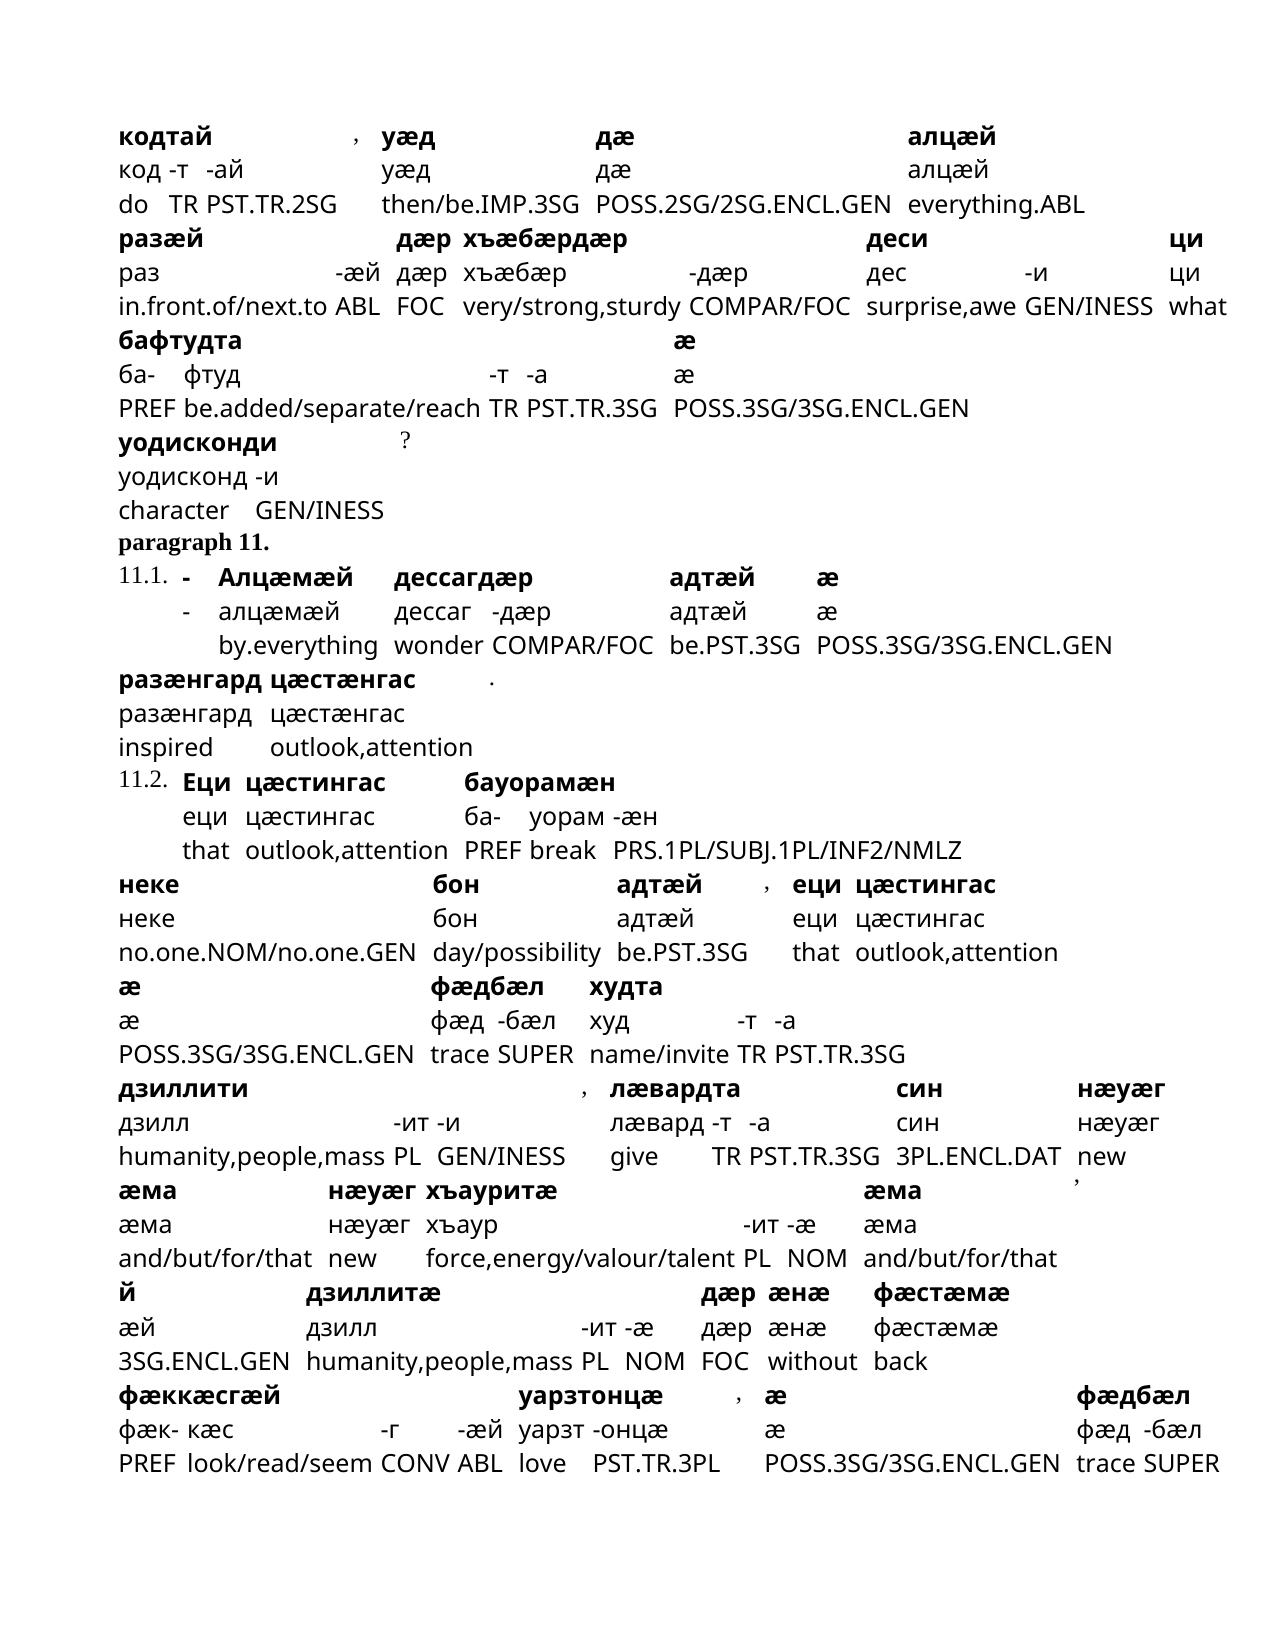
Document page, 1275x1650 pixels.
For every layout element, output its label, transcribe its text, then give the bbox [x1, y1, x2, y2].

text -г [380, 1411, 450, 1445]
text without [768, 1343, 858, 1377]
text -дæр [689, 254, 851, 288]
text , [581, 1071, 602, 1099]
text FOC [701, 1343, 752, 1377]
text æма [863, 1207, 1057, 1241]
text be.PST.3SG [616, 934, 748, 968]
text цæстингас [855, 900, 1059, 934]
text лæвардта [610, 1071, 888, 1105]
text then/be.IMP.3SG [381, 186, 580, 220]
text inspired [118, 730, 252, 764]
text -а [526, 357, 658, 391]
text дзиллити [118, 1071, 574, 1105]
text humanity,people,mass [306, 1343, 573, 1377]
text ’ [1072, 1173, 1093, 1202]
text нæуæг [328, 1207, 410, 1241]
text -и [255, 459, 384, 493]
text PL [581, 1343, 617, 1377]
text POSS.3SG/3SG.ENCL.GEN [118, 1037, 415, 1071]
text 3PL.ENCL.DAT [896, 1139, 1062, 1173]
text ABL [457, 1445, 503, 1479]
text фæдбæл [430, 968, 582, 1003]
text PST.TR.3SG [526, 391, 658, 425]
text хъæбæр [463, 254, 681, 288]
text love [518, 1445, 585, 1479]
text -а [749, 1105, 881, 1139]
text trace [1076, 1445, 1136, 1479]
text -и [437, 1105, 566, 1139]
text do [118, 186, 161, 220]
text -æ [624, 1309, 686, 1343]
text дæр [396, 220, 455, 254]
text - [182, 560, 211, 594]
text дес [866, 254, 1017, 288]
text PREF [118, 391, 176, 425]
text уæд [381, 118, 588, 152]
text цæстингас [245, 764, 456, 798]
text -т [169, 152, 198, 186]
text разæнгард [118, 696, 252, 730]
text дæ [595, 152, 892, 186]
text æй [118, 1309, 291, 1343]
text -æй [335, 254, 381, 288]
text , [736, 1377, 757, 1406]
text æ [816, 560, 1121, 594]
text код [118, 152, 161, 186]
text COMPAR/FOC [492, 628, 654, 662]
text -бæл [1143, 1411, 1220, 1445]
text give [610, 1139, 704, 1173]
text . [489, 662, 510, 691]
text -ит [393, 1105, 429, 1139]
text худ [589, 1003, 729, 1037]
text look/read/seem [187, 1445, 373, 1479]
text æнæ [768, 1309, 858, 1343]
text , [353, 118, 374, 147]
text everything.ABL [907, 186, 1085, 220]
text PRS.1PL/SUBJ.1PL/INF2/NMLZ [613, 832, 962, 866]
text POSS.2SG/2SG.ENCL.GEN [595, 186, 892, 220]
text нæуæг [1077, 1105, 1160, 1139]
text æ [118, 968, 423, 1003]
text уарзт [518, 1411, 585, 1445]
text , [763, 866, 784, 895]
text фæстæмæ [873, 1309, 998, 1343]
text фæк- [118, 1411, 179, 1445]
text PL [743, 1241, 779, 1275]
text back [873, 1343, 998, 1377]
text -т [737, 1003, 767, 1037]
text æ [118, 1003, 415, 1037]
text ? [399, 425, 421, 453]
text Еци [182, 764, 237, 798]
text NOM [787, 1241, 848, 1275]
text деси [866, 220, 1161, 254]
text дзилл [306, 1309, 573, 1343]
text and/but/for/that [118, 1241, 312, 1275]
text дæр [396, 254, 448, 288]
text be.added/separate/reach [183, 391, 481, 425]
text new [328, 1241, 410, 1275]
text лæвард [610, 1105, 704, 1139]
text CONV [380, 1445, 450, 1479]
text be.PST.3SG [669, 628, 801, 662]
text wonder [394, 628, 484, 662]
text æ [764, 1411, 1061, 1445]
text -т [489, 357, 518, 391]
text NOM [624, 1343, 686, 1377]
text new [1077, 1139, 1160, 1173]
text day/possibility [432, 934, 601, 968]
text алцæмæй [218, 594, 379, 628]
text no.one.NOM/no.one.GEN [118, 934, 417, 968]
text адтæй [616, 900, 748, 934]
text хъаур [426, 1207, 735, 1241]
text уорам [529, 798, 605, 832]
text name/invite [589, 1037, 729, 1071]
text 3SG.ENCL.GEN [118, 1343, 291, 1377]
text уæд [381, 152, 580, 186]
text кодтай [118, 118, 345, 152]
text цæстæнгас [269, 696, 474, 730]
text дæ [595, 118, 900, 152]
text outlook,attention [269, 730, 474, 764]
text адтæй [669, 594, 801, 628]
text TR [712, 1139, 741, 1173]
text фæд [1076, 1411, 1136, 1445]
text дессагдæр [394, 560, 662, 594]
text 11.1. [118, 560, 174, 588]
text й [118, 1275, 298, 1309]
text GEN/INESS [255, 493, 384, 527]
text - [182, 594, 203, 628]
text trace [430, 1037, 490, 1071]
text æма [863, 1173, 1065, 1207]
text нæуæг [1077, 1071, 1167, 1105]
text уарзтонцæ [518, 1377, 728, 1411]
text PST.TR.3PL [592, 1445, 721, 1479]
text very/strong,sturdy [463, 288, 681, 322]
text бафтудта [118, 322, 666, 357]
text TR [737, 1037, 767, 1071]
text POSS.3SG/3SG.ENCL.GEN [816, 628, 1113, 662]
text хъауритæ [426, 1173, 856, 1207]
text PL [393, 1139, 429, 1173]
text разæй [118, 220, 389, 254]
text фæдбæл [1076, 1377, 1228, 1411]
text нæуæг [328, 1173, 418, 1207]
text æ [673, 357, 970, 391]
text ABL [335, 288, 381, 322]
text еци [792, 900, 839, 934]
text æнæ [768, 1275, 866, 1309]
text фæд [430, 1003, 490, 1037]
text цæстингас [245, 798, 449, 832]
text дзиллитæ [306, 1275, 693, 1309]
text цæстæнгас [269, 662, 481, 696]
text PST.TR.3SG [774, 1037, 906, 1071]
text худта [589, 968, 914, 1003]
text ци [1169, 254, 1227, 288]
text -æн [613, 798, 962, 832]
text фтуд [183, 357, 481, 391]
text break [529, 832, 605, 866]
text æ [816, 594, 1113, 628]
text алцæй [907, 118, 1093, 152]
text COMPAR/FOC [689, 288, 851, 322]
text SUPER [1143, 1445, 1220, 1479]
text дæр [701, 1309, 752, 1343]
text кæс [187, 1411, 373, 1445]
text æма [118, 1173, 320, 1207]
text æ [764, 1377, 1069, 1411]
text -æ [787, 1207, 848, 1241]
text -бæл [497, 1003, 574, 1037]
text -и [1024, 254, 1154, 288]
text surprise,awe [866, 288, 1017, 322]
text -ит [743, 1207, 779, 1241]
text SUPER [497, 1037, 574, 1071]
text син [896, 1105, 1062, 1139]
text дæр [701, 1275, 760, 1309]
text humanity,people,mass [118, 1139, 386, 1173]
text outlook,attention [855, 934, 1059, 968]
text уодисконд [118, 459, 247, 493]
text POSS.3SG/3SG.ENCL.GEN [764, 1445, 1061, 1479]
text уодисконди [118, 425, 392, 459]
text -ай [206, 152, 338, 186]
text FOC [396, 288, 448, 322]
text and/but/for/that [863, 1241, 1057, 1275]
text paragraph 11. [118, 527, 1249, 556]
text -т [712, 1105, 741, 1139]
text PST.TR.2SG [206, 186, 338, 220]
text адтæй [669, 560, 809, 594]
text -æй [457, 1411, 503, 1445]
text бон [432, 900, 601, 934]
text POSS.3SG/3SG.ENCL.GEN [673, 391, 970, 425]
text TR [169, 186, 198, 220]
text in.front.of/next.to [118, 288, 328, 322]
text бон [432, 866, 609, 900]
text раз [118, 254, 328, 288]
text дессаг [394, 594, 484, 628]
text неке [118, 866, 425, 900]
text -а [774, 1003, 906, 1037]
text -ит [581, 1309, 617, 1343]
text Алцæмæй [218, 560, 386, 594]
text хъæбæрдæр [463, 220, 859, 254]
text æ [673, 322, 978, 357]
text алцæй [907, 152, 1085, 186]
text by.everything [218, 628, 379, 662]
text PST.TR.3SG [749, 1139, 881, 1173]
text GEN/INESS [1024, 288, 1154, 322]
text ба- [118, 357, 176, 391]
text GEN/INESS [437, 1139, 566, 1173]
text син [896, 1071, 1069, 1105]
text what [1169, 288, 1227, 322]
text еци [182, 798, 229, 832]
text дзилл [118, 1105, 386, 1139]
text 11.2. [118, 764, 174, 793]
text разæнгард [118, 662, 262, 696]
text force,energy/valour/talent [426, 1241, 735, 1275]
text адтæй [616, 866, 756, 900]
text цæстингас [855, 866, 1066, 900]
text -онцæ [592, 1411, 721, 1445]
text ци [1169, 220, 1234, 254]
text ба- [464, 798, 522, 832]
text that [182, 832, 229, 866]
text неке [118, 900, 417, 934]
text character [118, 493, 247, 527]
text æма [118, 1207, 312, 1241]
text фæккæсгæй [118, 1377, 511, 1411]
text бауорамæн [464, 764, 970, 798]
text -дæр [492, 594, 654, 628]
text outlook,attention [245, 832, 449, 866]
text фæстæмæ [873, 1275, 1010, 1309]
text that [792, 934, 839, 968]
text PREF [118, 1445, 179, 1479]
text еци [792, 866, 847, 900]
text PREF [464, 832, 522, 866]
text TR [489, 391, 518, 425]
